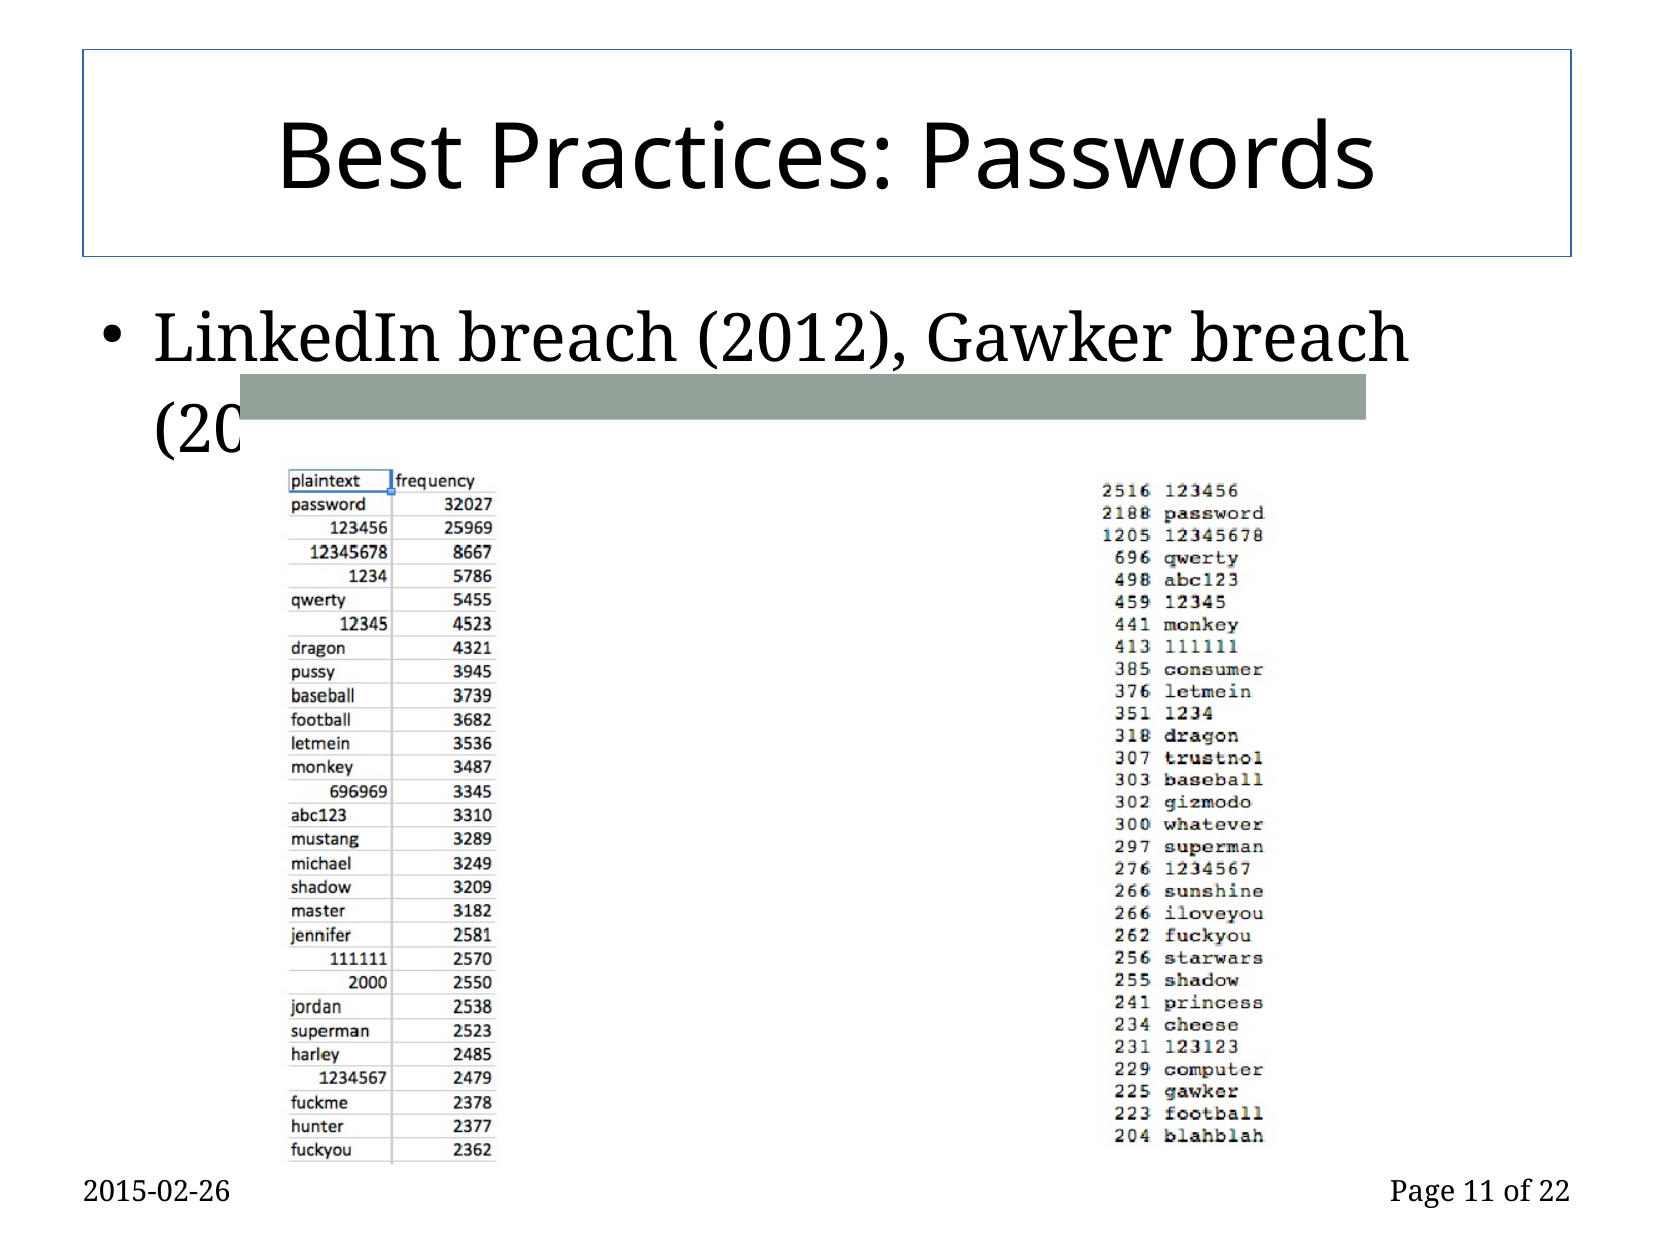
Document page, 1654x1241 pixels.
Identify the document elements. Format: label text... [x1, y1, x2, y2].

list LinkedIn breach (2012), Gawker breach (2010) [82, 290, 1571, 1126]
picture [240, 374, 1366, 1214]
title Best Practices: Passwords [82, 49, 1571, 257]
